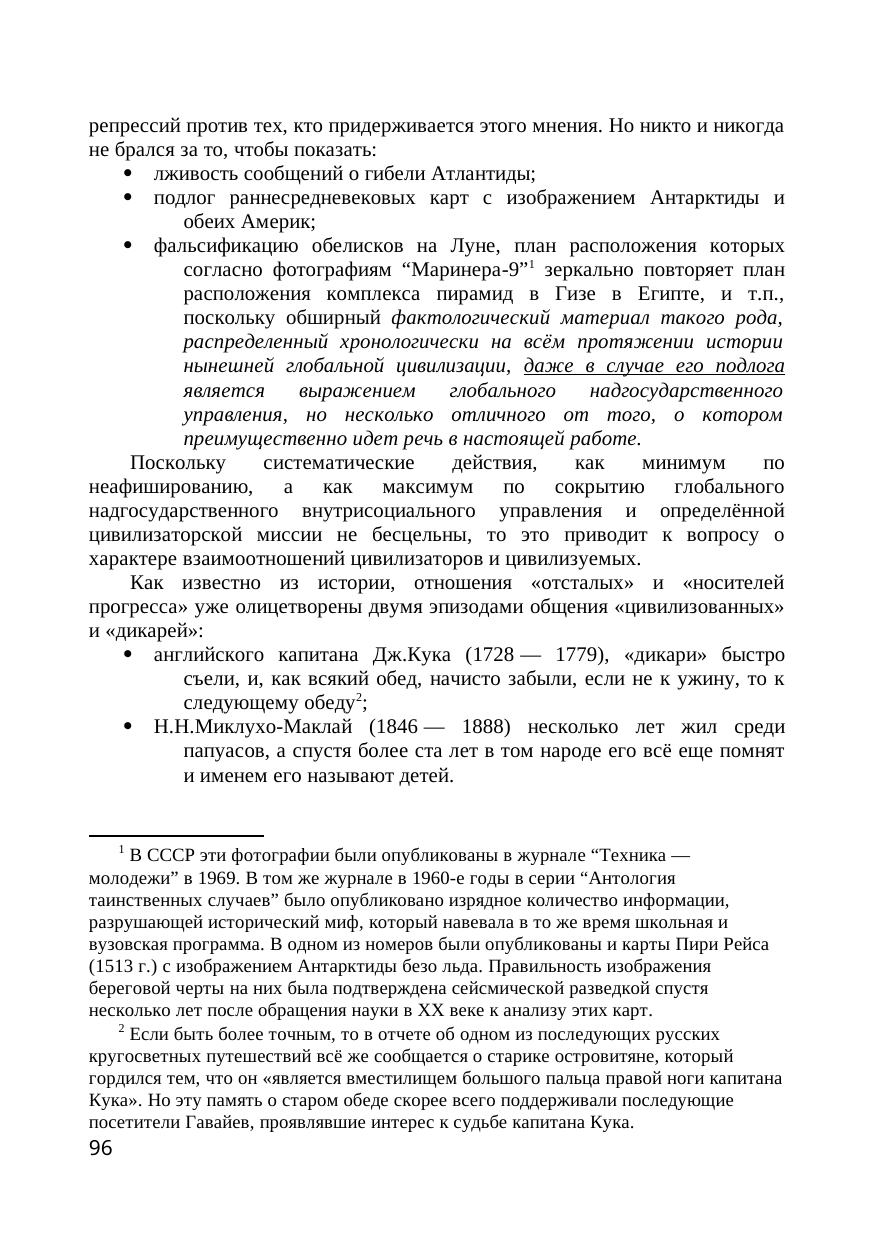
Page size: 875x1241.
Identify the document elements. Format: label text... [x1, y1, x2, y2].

text Как известно из истории, отношения «отсталых» и «носителей прогресса» уже олицетворены двумя эпизодами общения «цивилизованных» и «дикарей»: [89, 570, 785, 642]
list В СССР эти фотографии были опубликованы в журнале “Техника — молодежи” в 1969. В том же журнале в 1960-е годы в серии “Антология таинственных случаев” было опубликовано изрядное количество информации, разрушающей исторический миф, который навевала в то же время школьная и вузовская программа. В одном из номеров были опубликованы и карты Пири Рейса (1513 г.) с изображением Антарктиды безо льда. Правильность изображения береговой черты на них была подтверждена сейсмической разведкой спустя несколько лет после обращения науки в ХХ веке к анализу этих карт. [89, 842, 785, 1021]
list фальсификацию обелисков на Луне, план расположения которых согласно фотографиям “Маринера‑9” зеркально повторяет план расположения комплекса пирамид в Гизе в Египте, и т.п., поскольку обшир­ный фактологический материал такого рода, распределенный хронологически на всём протяжении истории нынешней глобальной цивилизации, даже в случае его подлога является выражением глобального надгосударственного управления, но несколько отличного от того, о котором преимущественно идет речь в настоящей работе. [124, 233, 785, 449]
list подлог раннесредневековых карт с изображением Антарктиды и обеих Америк; [124, 185, 785, 233]
list английского капитана Дж.Кука (1728 — 1779), «дикари» быстро съели, и, как всякий обед, начисто забыли, если не к ужину, то к следующему обеду; [124, 642, 785, 714]
list лживость сообщений о гибели Атлантиды; [124, 161, 785, 185]
list Если быть более точным, то в отчете об одном из последующих русских кругосветных путешествий всё же сообщается о старике островитяне, который гордился тем, что он «является вместилищем большого пальца правой ноги капитана Кука». Но эту память о старом обеде скорее всего поддерживали последующие посетители Гавайев, проявлявшие интерес к судьбе капитана Кука. [89, 1021, 785, 1133]
list Н.Н.Миклухо-Маклай (1846 — 1888) несколько лет жил среди папуасов, а спустя более ста лет в том народе его всё еще помнят и именем его называют детей. [124, 714, 785, 786]
text Поскольку систематические действия, как минимум по неафишированию, а как максимум по сокрытию глобального надгосударственного внутрисоциального управления и определённой цивилизаторской миссии не бесцельны, то это приводит к вопросу о характере взаимоотношений цивилизаторов и цивилизуемых. [89, 449, 785, 570]
text репрессий против тех, кто придерживается этого мнения. Но никто и никогда не брался за то, чтобы показать: [89, 113, 785, 161]
